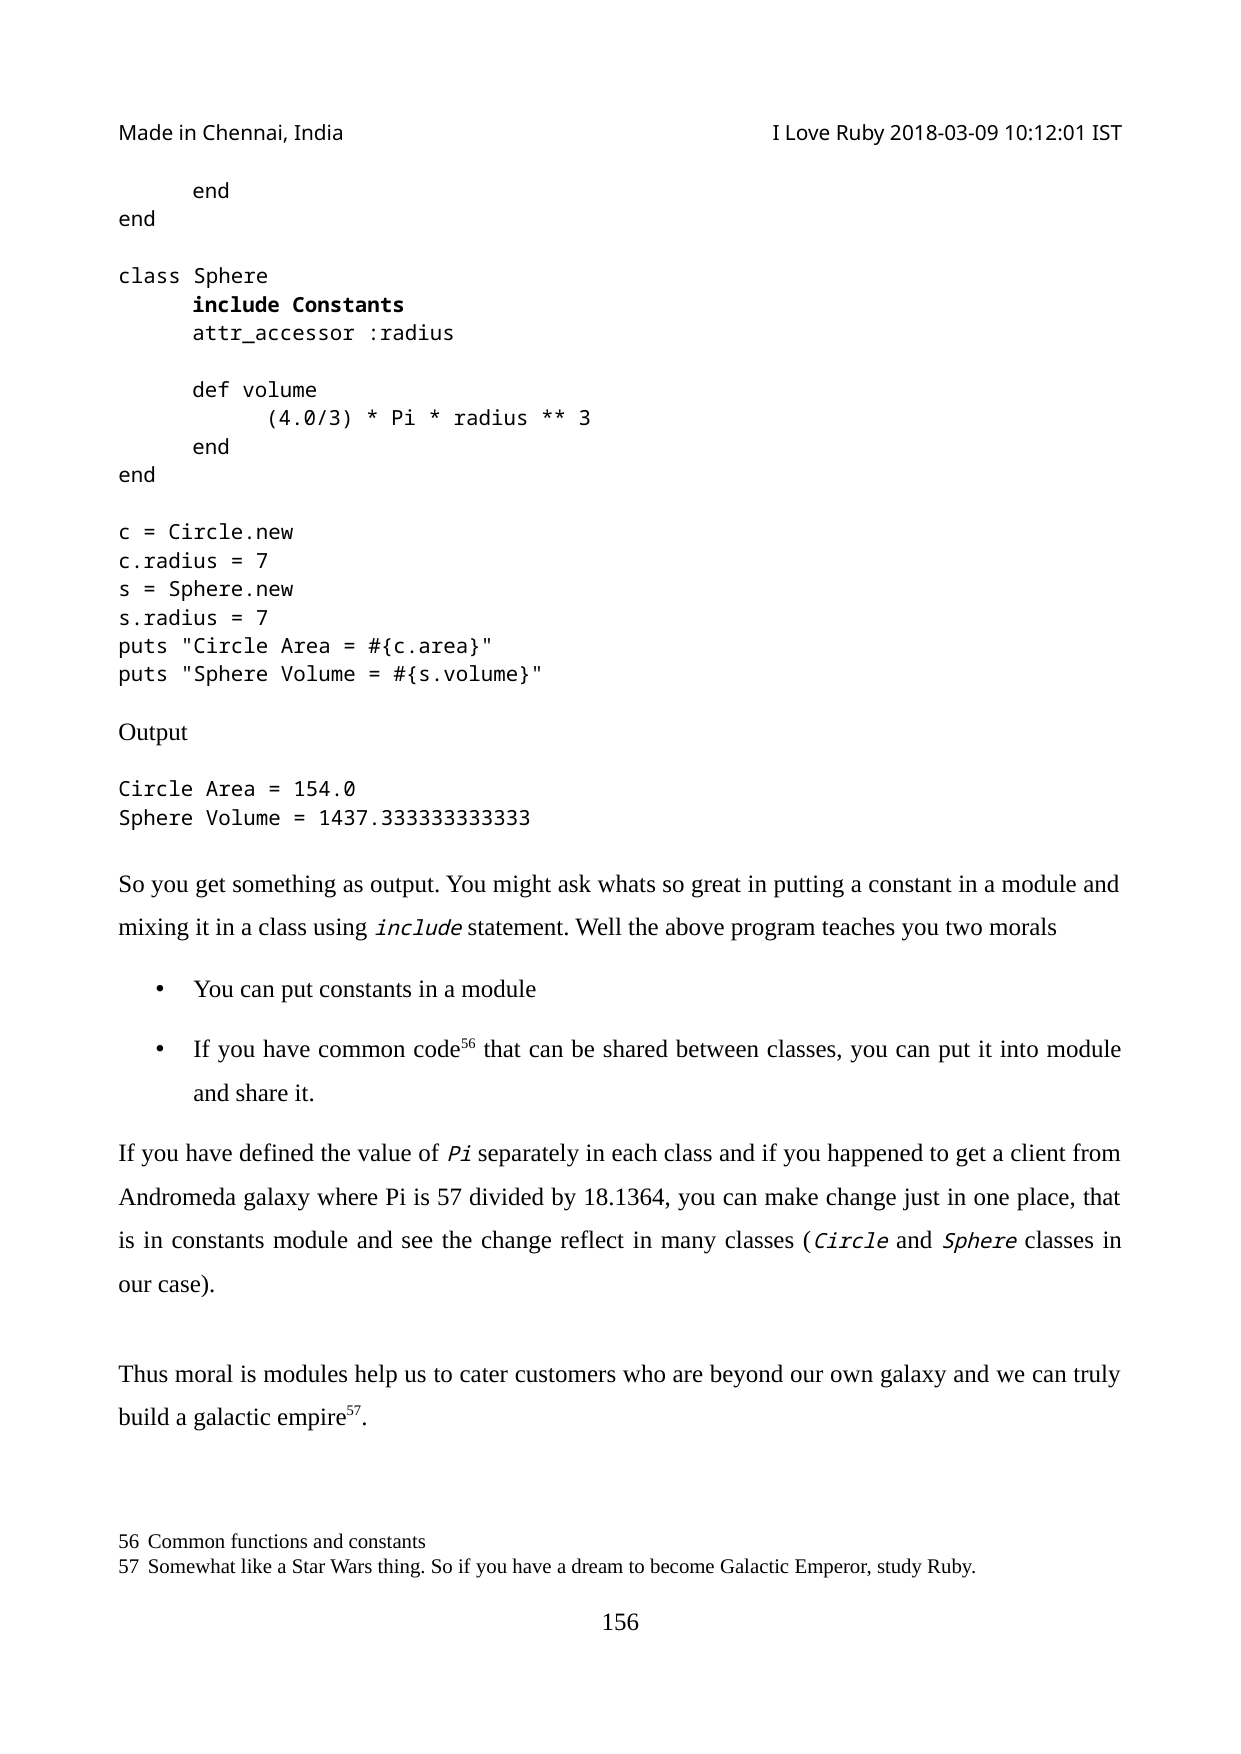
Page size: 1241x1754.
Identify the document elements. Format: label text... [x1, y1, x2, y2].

text include Constants [118, 290, 1122, 318]
text Sphere Volume = 1437.333333333333 [118, 803, 1122, 831]
text end [118, 432, 1122, 460]
text So you get something as output. You might ask whats so great in putting a constant in a module and mixing it in a class using include statement. Well the above program teaches you two morals [118, 869, 1122, 941]
text puts "Sphere Volume = #{s.volume}" [118, 659, 1122, 688]
text def volume [118, 375, 1122, 403]
text s = Sphere.new [118, 574, 1122, 603]
text end [118, 204, 1122, 233]
text Output [118, 717, 1122, 745]
text c.radius = 7 [118, 546, 1122, 574]
list You can put constants in a module [156, 974, 1122, 1002]
text c = Circle.new [118, 517, 1122, 546]
text Somewhat like a Star Wars thing. So if you have a dream to become Galactic Emperor, study Ruby. [118, 1553, 1122, 1578]
text s.radius = 7 [118, 603, 1122, 631]
text Circle Area = 154.0 [118, 774, 1122, 803]
text attr_accessor :radius [118, 318, 1122, 347]
text class Sphere [118, 261, 1122, 290]
text puts "Circle Area = #{c.area}" [118, 631, 1122, 659]
text If you have defined the value of Pi separately in each class and if you happened to get a client from Andromeda galaxy where Pi is 57 divided by 18.1364, you can make change just in one place, that is in constants module and see the change reflect in many classes (Circle and Sphere classes in our case). [118, 1138, 1122, 1298]
list Common functions and constants [118, 1529, 1122, 1553]
text Thus moral is modules help us to cater customers who are beyond our own galaxy and we can truly build a galactic empire. [118, 1359, 1122, 1431]
text end [118, 176, 1122, 204]
text (4.0/3) * Pi * radius ** 3 [118, 403, 1122, 432]
text end [118, 460, 1122, 489]
list If you have common code that can be shared between classes, you can put it into module and share it. [156, 1034, 1122, 1106]
